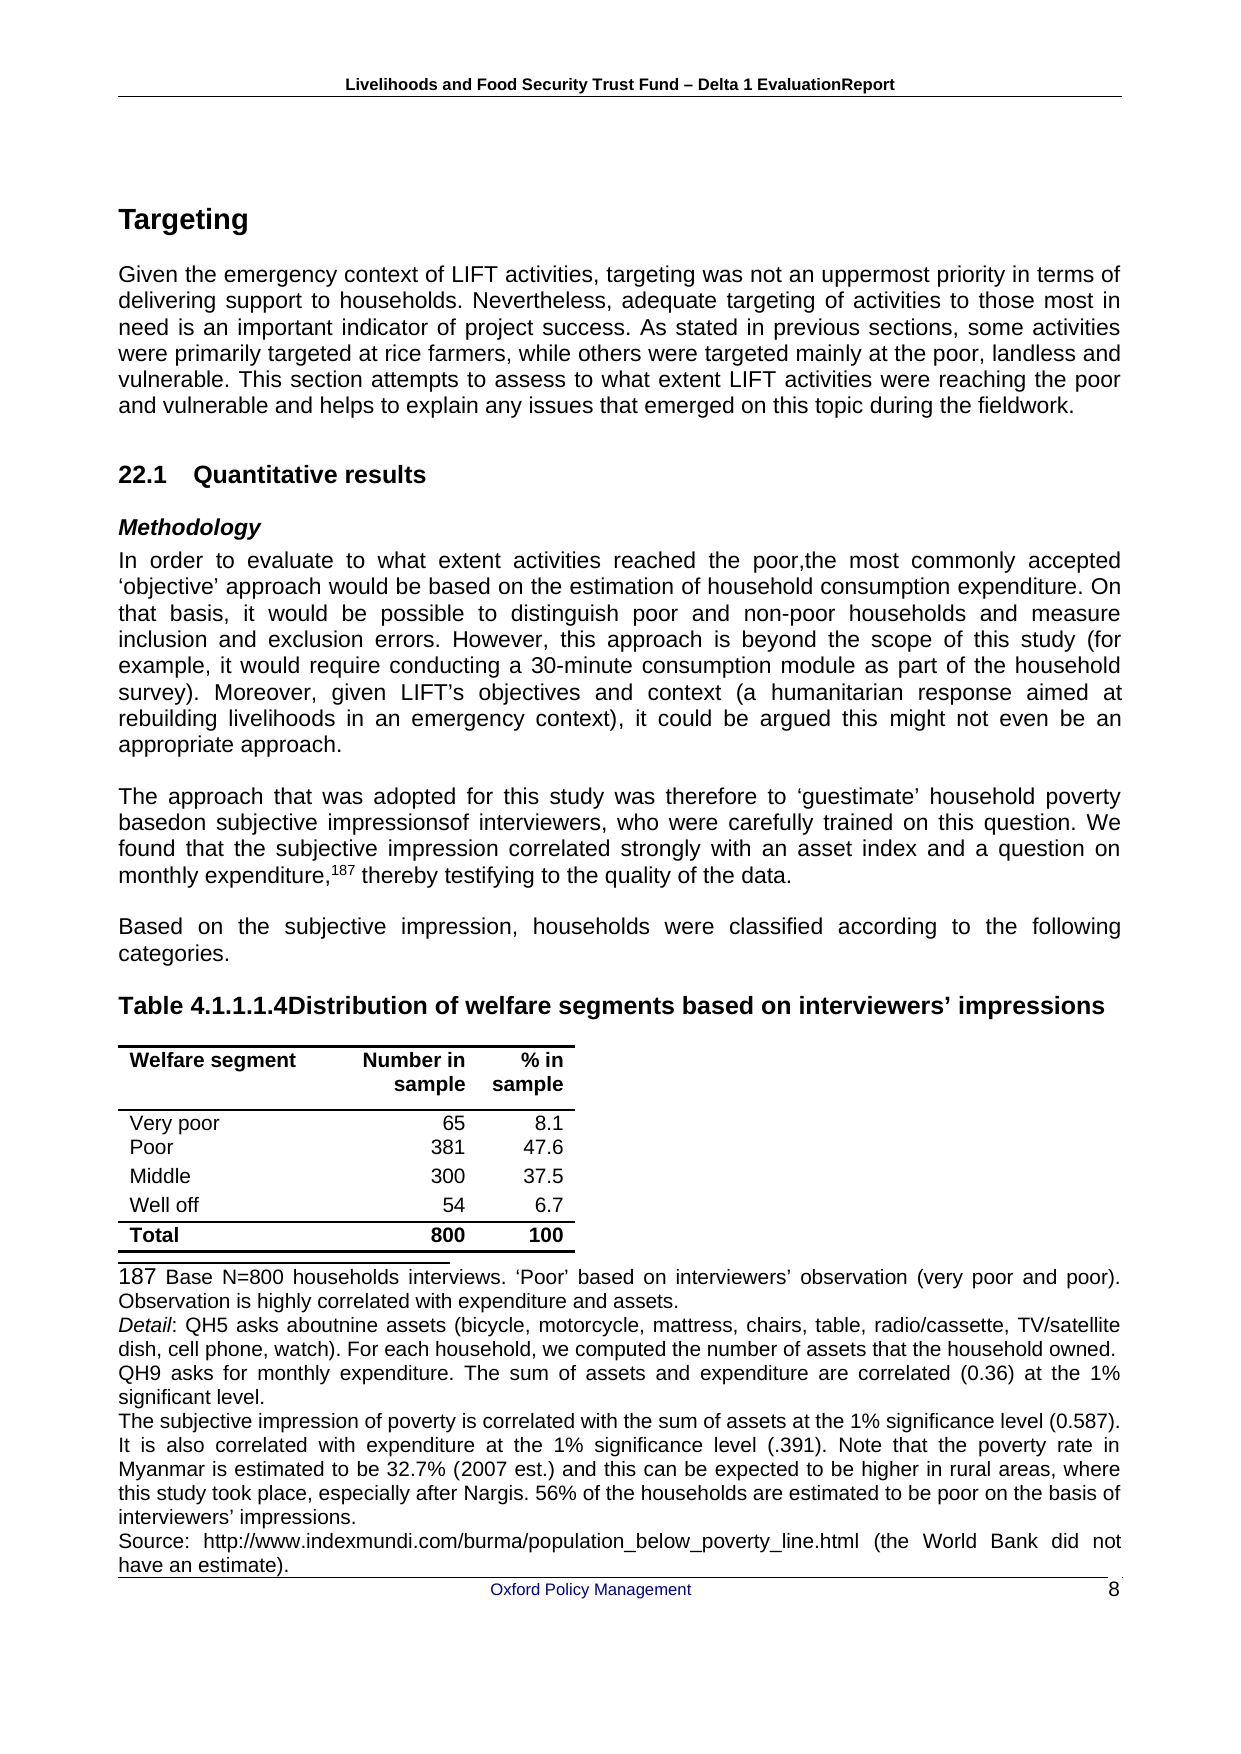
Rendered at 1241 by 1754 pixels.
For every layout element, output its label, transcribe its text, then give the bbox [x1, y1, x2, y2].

text The approach that was adopted for this study was therefore to ‘guestimate’ household poverty basedon subjective impressionsof interviewers, who were carefully trained on this question. We found that the subjective impression correlated strongly with an asset index and a question on monthly expenditure, thereby testifying to the quality of the data. [118, 783, 1122, 888]
table_cell 300 [312, 1164, 477, 1193]
table_cell 54 [312, 1193, 477, 1221]
text Based on the subjective impression, households were classified according to the following categories. [118, 913, 1122, 966]
table_header Number in sample [312, 1048, 477, 1109]
table_cell 8.1 [477, 1111, 575, 1135]
text In order to evaluate to what extent activities reached the poor,the most commonly accepted ‘objective’ approach would be based on the estimation of household consumption expenditure. On that basis, it would be possible to distinguish poor and non-poor households and measure inclusion and exclusion errors. However, this approach is beyond the scope of this study (for example, it would require conducting a 30-minute consumption module as part of the household survey). Moreover, given LIFT’s objectives and context (a humanitarian response aimed at rebuilding livelihoods in an emergency context), it could be argued this might not even be an appropriate approach. [118, 547, 1122, 758]
subtitle Quantitative results [118, 461, 1122, 489]
text Base N=800 households interviews. ‘Poor’ based on interviewers’ observation (very poor and poor). Observation is highly correlated with expenditure and assets. [118, 1263, 1122, 1313]
text Detail: QH5 asks aboutnine assets (bicycle, motorcycle, mattress, chairs, table, radio/cassette, TV/satellite dish, cell phone, watch). For each household, we computed the number of assets that the household owned. [118, 1313, 1122, 1361]
table_cell Poor [118, 1135, 312, 1164]
text Given the emergency context of LIFT activities, targeting was not an uppermost priority in terms of delivering support to households. Nevertheless, adequate targeting of activities to those most in need is an important indicator of project success. As stated in previous sections, some activities were primarily targeted at rice farmers, while others were targeted mainly at the poor, landless and vulnerable. This section attempts to assess to what extent LIFT activities were reaching the poor and vulnerable and helps to explain any issues that emerged on this topic during the fieldwork. [118, 261, 1122, 419]
table_cell 65 [312, 1111, 477, 1135]
table_cell 6.7 [477, 1193, 575, 1221]
text The subjective impression of poverty is correlated with the sum of assets at the 1% significance level (0.587). It is also correlated with expenditure at the 1% significance level (.391). Note that the poverty rate in Myanmar is estimated to be 32.7% (2007 est.) and this can be expected to be higher in rural areas, where this study took place, especially after Nargis. 56% of the households are estimated to be poor on the basis of interviewers’ impressions. [118, 1409, 1122, 1529]
table_cell 100 [477, 1223, 575, 1250]
table_header % in sample [477, 1048, 575, 1109]
table_cell Very poor [118, 1111, 312, 1135]
table_cell 800 [312, 1223, 477, 1250]
table_cell 37.5 [477, 1164, 575, 1193]
table_cell Middle [118, 1164, 312, 1193]
text QH9 asks for monthly expenditure. The sum of assets and expenditure are correlated (0.36) at the 1% significant level. [118, 1361, 1122, 1409]
text Source: http://www.indexmundi.com/burma/population_below_poverty_line.html (the World Bank did not have an estimate). [118, 1529, 1122, 1577]
subtitle Methodology [118, 514, 1122, 541]
table_cell Well off [118, 1193, 312, 1221]
table_cell Total [118, 1223, 312, 1250]
table_cell 47.6 [477, 1135, 575, 1164]
list Distribution of welfare segments based on interviewers’ impressions [118, 991, 1122, 1019]
subtitle Targeting [118, 202, 1122, 236]
table_cell 381 [312, 1135, 477, 1164]
table_header Welfare segment [118, 1048, 312, 1109]
